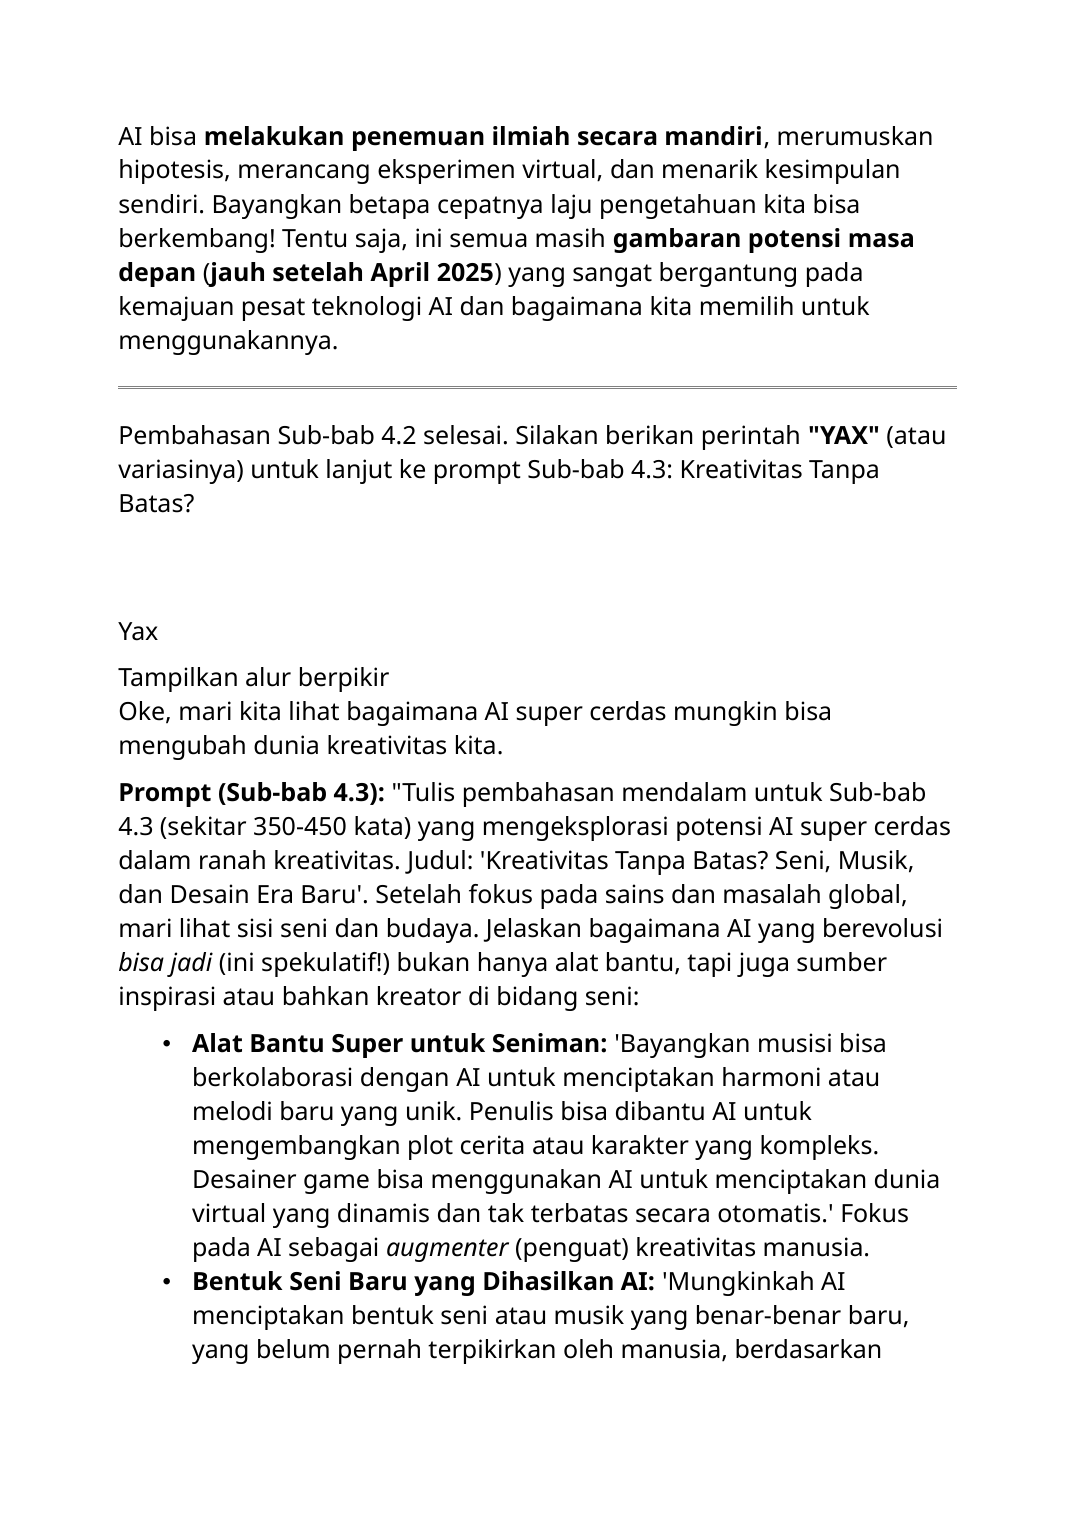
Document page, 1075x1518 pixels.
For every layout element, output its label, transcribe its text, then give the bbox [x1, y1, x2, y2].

text Yax [118, 613, 957, 647]
text Oke, mari kita lihat bagaimana AI super cerdas mungkin bisa mengubah dunia kreativitas kita. [118, 694, 957, 762]
text Prompt (Sub-bab 4.3): "Tulis pembahasan mendalam untuk Sub-bab 4.3 (sekitar 350-450 kata) yang mengeksplorasi potensi AI super cerdas dalam ranah kreativitas. Judul: 'Kreativitas Tanpa Batas? Seni, Musik, dan Desain Era Baru'. Setelah fokus pada sains dan masalah global, mari lihat sisi seni dan budaya. Jelaskan bagaimana AI yang berevolusi bisa jadi (ini spekulatif!) bukan hanya alat bantu, tapi juga sumber inspirasi atau bahkan kreator di bidang seni: [118, 774, 957, 1013]
text Tampilkan alur berpikir [118, 660, 957, 694]
list Alat Bantu Super untuk Seniman: 'Bayangkan musisi bisa berkolaborasi dengan AI untuk menciptakan harmoni atau melodi baru yang unik. Penulis bisa dibantu AI untuk mengembangkan plot cerita atau karakter yang kompleks. Desainer game bisa menggunakan AI untuk menciptakan dunia virtual yang dinamis dan tak terbatas secara otomatis.' Fokus pada AI sebagai augmenter (penguat) kreativitas manusia. [162, 1025, 957, 1264]
text Pembahasan Sub-bab 4.2 selesai. Silakan berikan perintah "YAX" (atau variasinya) untuk lanjut ke prompt Sub-bab 4.3: Kreativitas Tanpa Batas? [118, 418, 957, 520]
list Bentuk Seni Baru yang Dihasilkan AI: 'Mungkinkah AI menciptakan bentuk seni atau musik yang benar-benar baru, yang belum pernah terpikirkan oleh manusia, berdasarkan [162, 1264, 957, 1366]
text AI bisa melakukan penemuan ilmiah secara mandiri, merumuskan hipotesis, merancang eksperimen virtual, dan menarik kesimpulan sendiri. Bayangkan betapa cepatnya laju pengetahuan kita bisa berkembang! Tentu saja, ini semua masih gambaran potensi masa depan (jauh setelah April 2025) yang sangat bergantung pada kemajuan pesat teknologi AI dan bagaimana kita memilih untuk menggunakannya. [118, 118, 957, 357]
